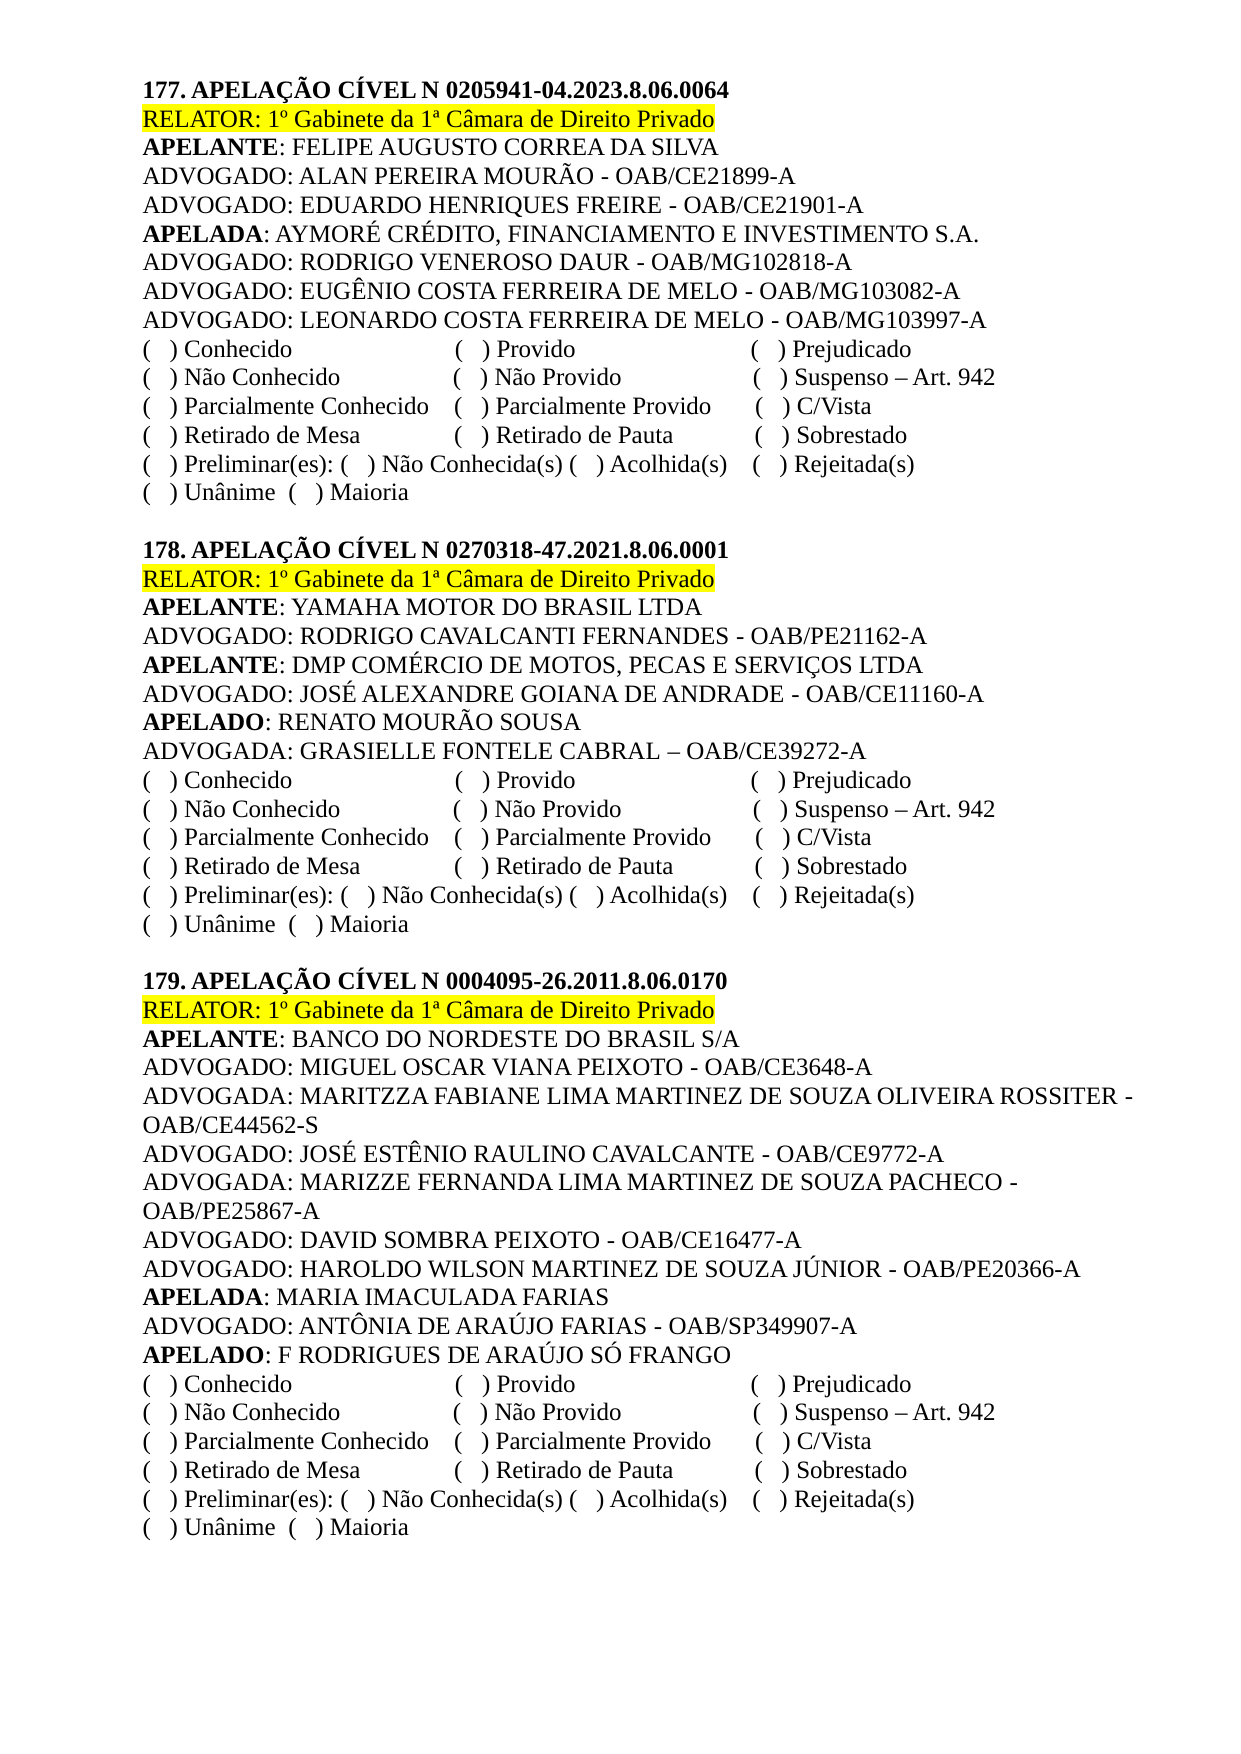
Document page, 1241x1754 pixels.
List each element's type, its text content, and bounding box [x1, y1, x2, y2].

text 178. APELAÇÃO CÍVEL N 0270318-47.2021.8.06.0001 RELATOR: 1º Gabinete da 1ª Câmara de Direito Privado APELANTE: YAMAHA MOTOR DO BRASIL LTDA ADVOGADO: RODRIGO CAVALCANTI FERNANDES - OAB/PE21162-A APELANTE: DMP COMÉRCIO DE MOTOS, PECAS E SERVIÇOS LTDA ADVOGADO: JOSÉ ALEXANDRE GOIANA DE ANDRADE - OAB/CE11160-A APELADO: RENATO MOURÃO SOUSA ADVOGADA: GRASIELLE FONTELE CABRAL – OAB/CE39272-A [142, 506, 1141, 765]
text ( ) Unânime ( ) Maioria [142, 477, 1141, 506]
text ( ) Unânime ( ) Maioria 179. APELAÇÃO CÍVEL N 0004095-26.2011.8.06.0170 RELATOR: 1º Gabinete da 1ª Câmara de Direito Privado APELANTE: BANCO DO NORDESTE DO BRASIL S/A ADVOGADO: MIGUEL OSCAR VIANA PEIXOTO - OAB/CE3648-A ADVOGADA: MARITZZA FABIANE LIMA MARTINEZ DE SOUZA OLIVEIRA ROSSITER - OAB/CE44562-S ADVOGADO: JOSÉ ESTÊNIO RAULINO CAVALCANTE - OAB/CE9772-A ADVOGADA: MARIZZE FERNANDA LIMA MARTINEZ DE SOUZA PACHECO - OAB/PE25867-A ADVOGADO: DAVID SOMBRA PEIXOTO - OAB/CE16477-A ADVOGADO: HAROLDO WILSON MARTINEZ DE SOUZA JÚNIOR - OAB/PE20366-A APELADA: MARIA IMACULADA FARIAS ADVOGADO: ANTÔNIA DE ARAÚJO FARIAS - OAB/SP349907-A APELADO: F RODRIGUES DE ARAÚJO SÓ FRANGO ( ) Conhecido ( ) Provido ( ) Prejudicado [142, 909, 1141, 1397]
text ( ) Unânime ( ) Maioria [142, 1512, 1141, 1541]
text ( ) Preliminar(es): ( ) Não Conhecida(s) ( ) Acolhida(s) ( ) Rejeitada(s) [142, 880, 1141, 909]
text ( ) Retirado de Mesa ( ) Retirado de Pauta ( ) Sobrestado [142, 1455, 1141, 1484]
text 177. APELAÇÃO CÍVEL N 0205941-04.2023.8.06.0064 RELATOR: 1º Gabinete da 1ª Câmara de Direito Privado APELANTE: FELIPE AUGUSTO CORREA DA SILVA ADVOGADO: ALAN PEREIRA MOURÃO - OAB/CE21899-A ADVOGADO: EDUARDO HENRIQUES FREIRE - OAB/CE21901-A APELADA: AYMORÉ CRÉDITO, FINANCIAMENTO E INVESTIMENTO S.A. ADVOGADO: RODRIGO VENEROSO DAUR - OAB/MG102818-A ADVOGADO: EUGÊNIO COSTA FERREIRA DE MELO - OAB/MG103082-A ADVOGADO: LEONARDO COSTA FERREIRA DE MELO - OAB/MG103997-A ( ) Conhecido ( ) Provido ( ) Prejudicado [142, 75, 1141, 362]
text ( ) Não Conhecido ( ) Não Provido ( ) Suspenso – Art. 942 [142, 362, 1141, 391]
text ( ) Parcialmente Conhecido ( ) Parcialmente Provido ( ) C/Vista [142, 1426, 1141, 1455]
text ( ) Retirado de Mesa ( ) Retirado de Pauta ( ) Sobrestado [142, 851, 1141, 880]
text ( ) Não Conhecido ( ) Não Provido ( ) Suspenso – Art. 942 [142, 794, 1141, 822]
text ( ) Retirado de Mesa ( ) Retirado de Pauta ( ) Sobrestado [142, 420, 1141, 449]
text ( ) Conhecido ( ) Provido ( ) Prejudicado [142, 765, 1141, 794]
text ( ) Parcialmente Conhecido ( ) Parcialmente Provido ( ) C/Vista [142, 391, 1141, 420]
text ( ) Não Conhecido ( ) Não Provido ( ) Suspenso – Art. 942 [142, 1397, 1141, 1426]
text ( ) Parcialmente Conhecido ( ) Parcialmente Provido ( ) C/Vista [142, 822, 1141, 851]
text ( ) Preliminar(es): ( ) Não Conhecida(s) ( ) Acolhida(s) ( ) Rejeitada(s) [142, 449, 1141, 477]
text ( ) Preliminar(es): ( ) Não Conhecida(s) ( ) Acolhida(s) ( ) Rejeitada(s) [142, 1484, 1141, 1512]
